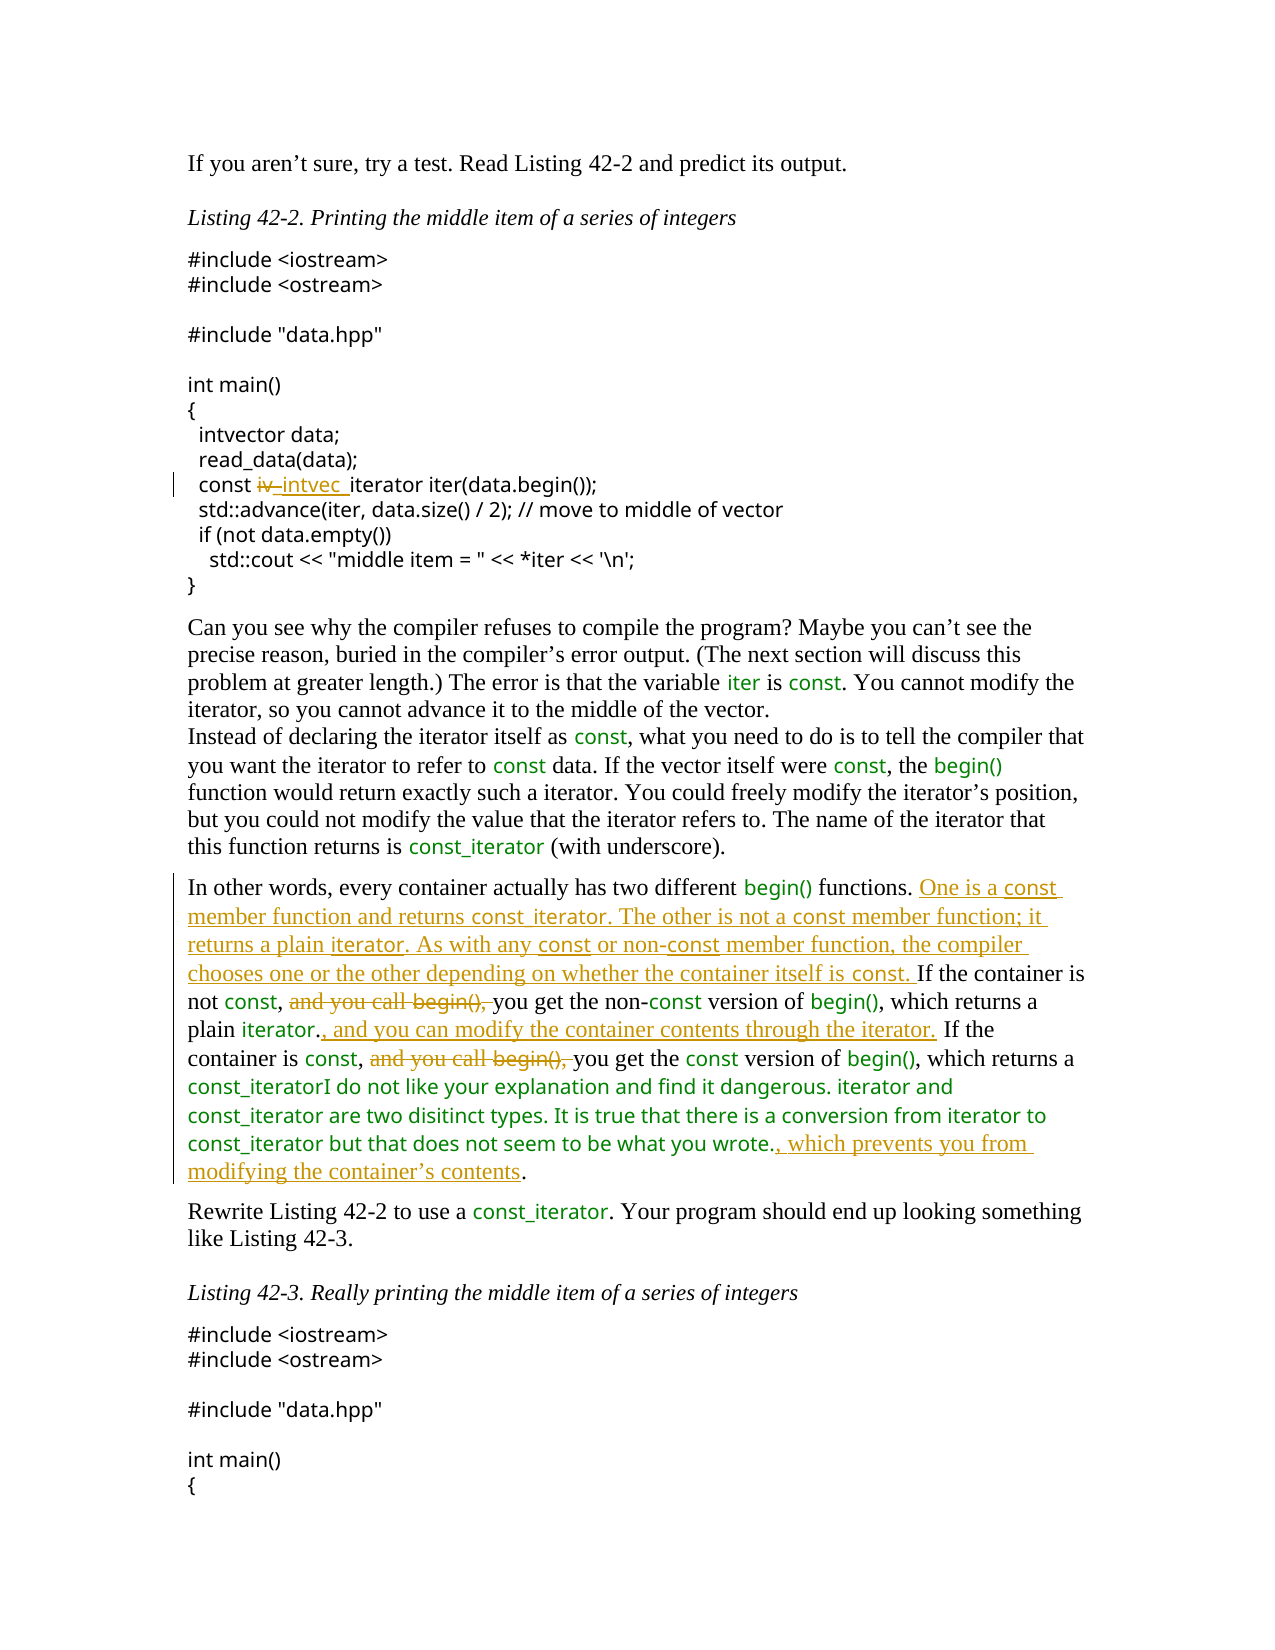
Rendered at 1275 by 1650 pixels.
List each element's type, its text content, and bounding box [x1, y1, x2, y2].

text Listing 42-2. Printing the middle item of a series of integers [187, 202, 1087, 231]
text { [187, 1473, 1072, 1498]
text const intvec_iterator iter(data.begin()); [187, 472, 1072, 497]
text std::cout << "middle item = " << *iter << '\n'; [187, 547, 1072, 572]
text int main() [187, 372, 1072, 397]
text std::advance(iter, data.size() / 2); // move to middle of vector [187, 497, 1072, 522]
text #include <ostream> [187, 1348, 1072, 1373]
text intvector data; [187, 422, 1072, 447]
text } [187, 572, 1072, 597]
text In other words, every container actually has two different begin() functions. One is a const member function and returns const_iterator. The other is not a const member function; it returns a plain iterator. As with any const or non-const member function, the compiler chooses one or the other depending on whether the container itself is const. If the container is not const, you get the non-const version of begin(), which returns a plain iterator., and you can modify the container contents through the iterator. If the container is const, you get the const version of begin(), which returns a const_iteratorI do not like your explanation and find it dangerous. iterator and const_iterator are two disitinct types. It is true that there is a conversion from iterator to const_iterator but that does not seem to be what you wrote., which prevents you from modifying the container’s contents. [187, 873, 1087, 1184]
text #include <ostream> [187, 272, 1072, 297]
text int main() [187, 1448, 1072, 1473]
text #include "data.hpp" [187, 322, 1072, 347]
text Listing 42-3. Really printing the middle item of a series of integers [187, 1277, 1087, 1306]
text if (not data.empty()) [187, 522, 1072, 547]
text Rewrite Listing 42-2 to use a const_iterator. Your program should end up looking something like Listing 42-3. [187, 1197, 1087, 1252]
text #include "data.hpp" [187, 1398, 1072, 1423]
text read_data(data); [187, 447, 1072, 472]
text Instead of declaring the iterator itself as const, what you need to do is to tell the compiler that you want the iterator to refer to const data. If the vector itself were const, the begin() function would return exactly such a iterator. You could freely modify the iterator’s position, but you could not modify the value that the iterator refers to. The name of the iterator that this function returns is const_iterator (with underscore). [187, 722, 1087, 861]
text #include <iostream> [187, 1323, 1072, 1348]
text #include <iostream> [187, 247, 1072, 272]
text { [187, 397, 1072, 422]
text If you aren’t sure, try a test. Read Listing 42-2 and predict its output. [187, 150, 1087, 177]
text Can you see why the compiler refuses to compile the program? Maybe you can’t see the precise reason, buried in the compiler’s error output. (The next section will discuss this problem at greater length.) The error is that the variable iter is const. You cannot modify the iterator, so you cannot advance it to the middle of the vector. [187, 614, 1087, 722]
